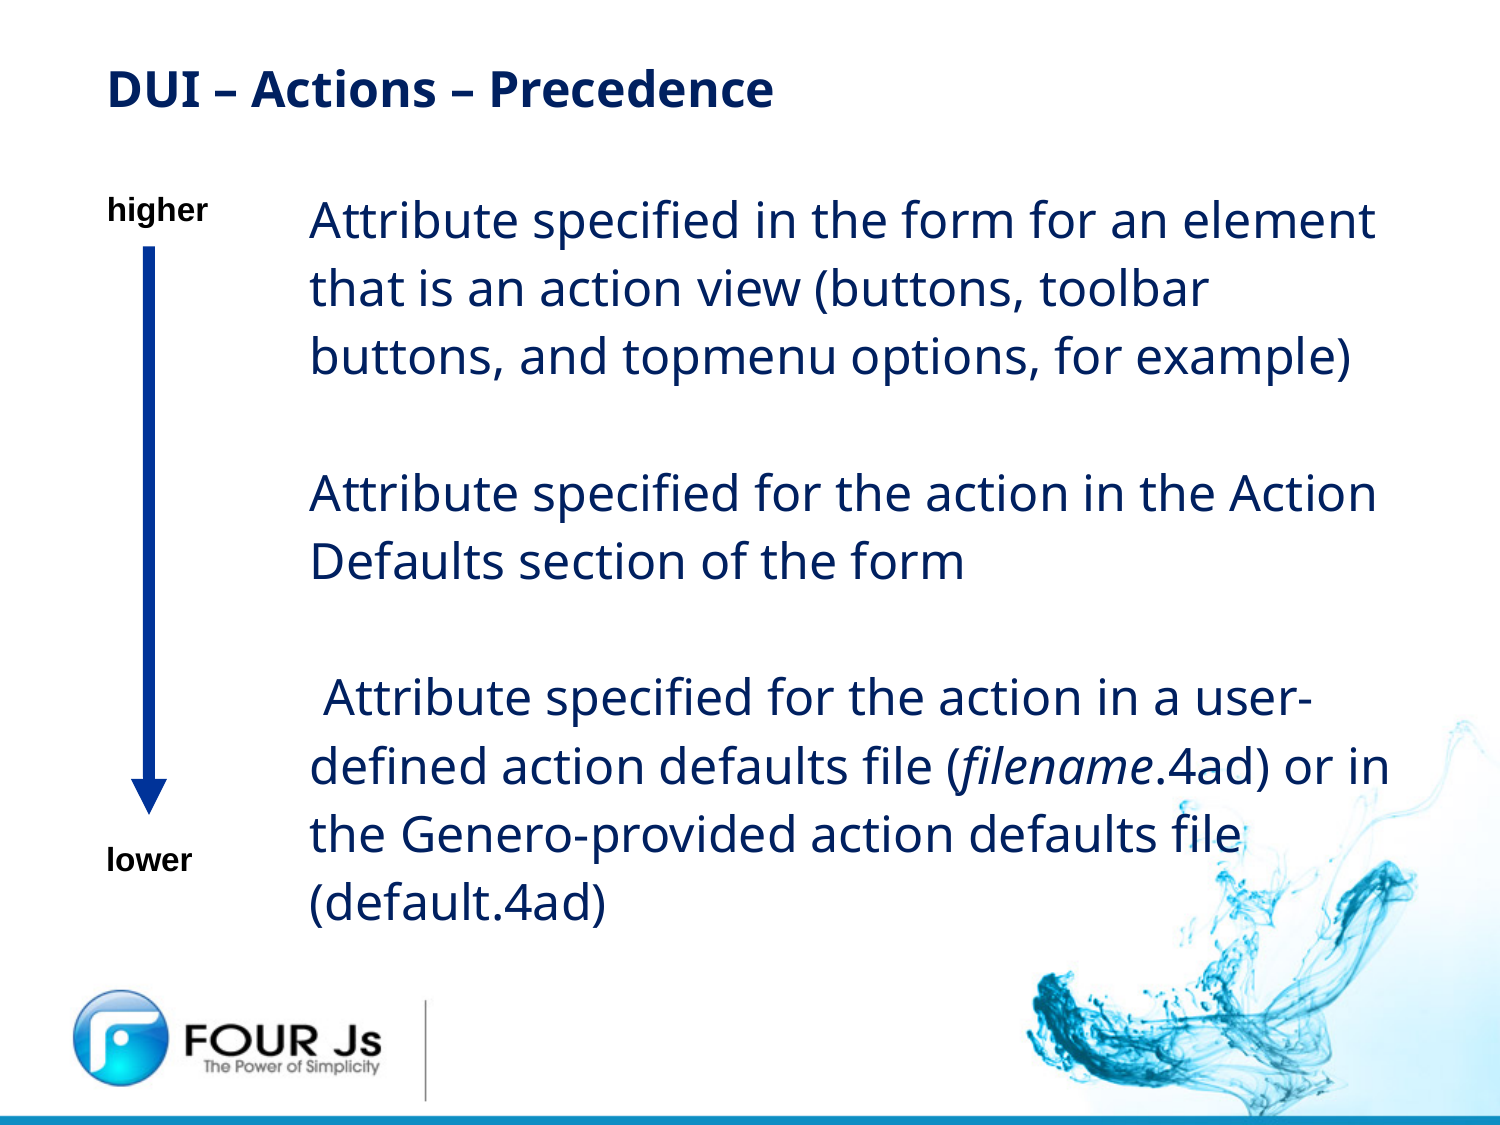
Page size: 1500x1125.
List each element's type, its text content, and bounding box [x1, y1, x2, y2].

text_box [94, 153, 1430, 930]
picture [0, 0, 1500, 1117]
text_box higher [82, 180, 233, 237]
title DUI – Actions – Precedence [106, 35, 1388, 142]
text_box Attribute specified in the form for an element that is an action view (buttons, toolbar buttons, and topmenu options, for example) Attribute specified for the action in the Action Defaults section of the form Attribute specified for the action in a user-defined action defaults file (filename.4ad) or in the Genero-provided action defaults file (default.4ad) [295, 177, 1430, 953]
text_box lower [74, 830, 225, 886]
